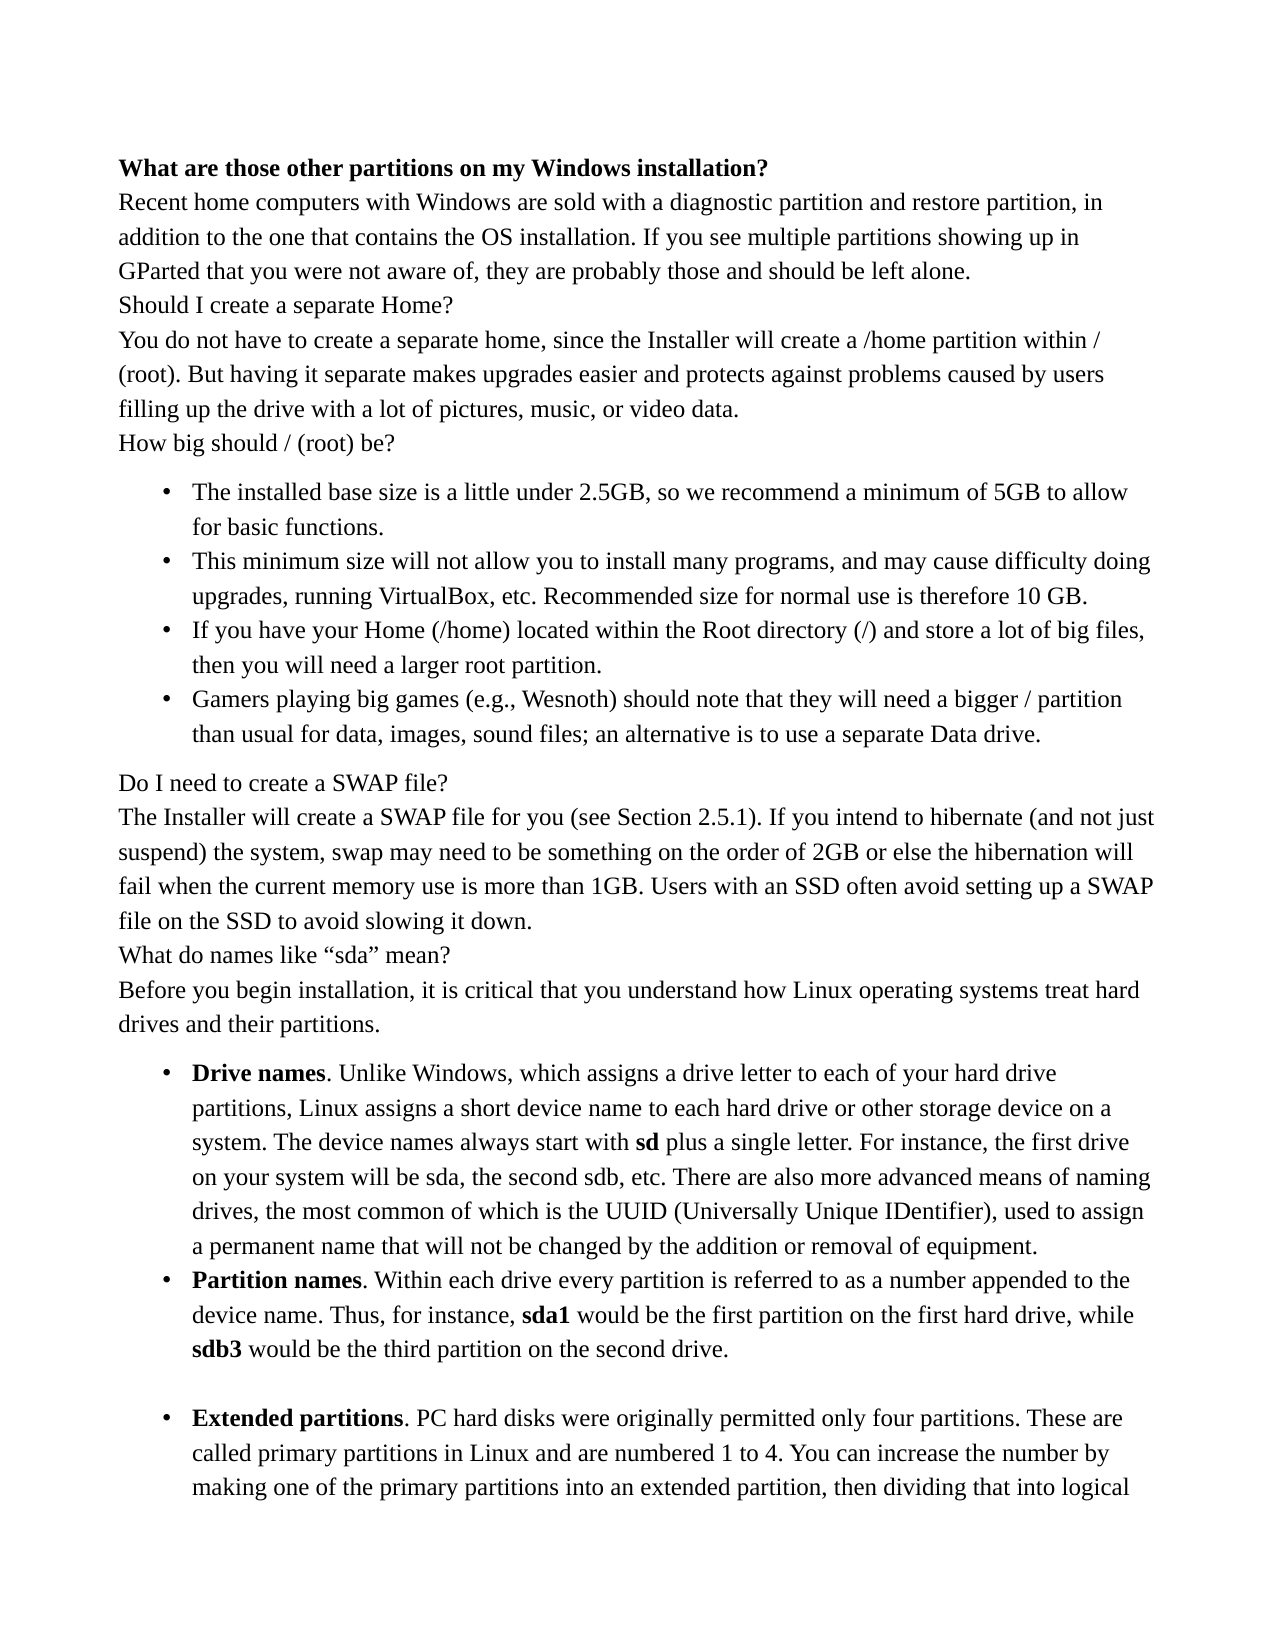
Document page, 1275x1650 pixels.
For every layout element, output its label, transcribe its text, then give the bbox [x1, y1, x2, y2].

list If you have your Home (/home) located within the Root directory (/) and store a lot of big files, then you will need a larger root partition. [162, 615, 1157, 679]
text What do names like “sda” mean? [118, 940, 1157, 969]
text Do I need to create a SWAP file? [118, 768, 1157, 797]
text You do not have to create a separate home, since the Installer will create a /home partition within / (root). But having it separate makes upgrades easier and protects against problems caused by users filling up the drive with a lot of pictures, music, or video data. [118, 325, 1157, 423]
text Before you begin installation, it is critical that you understand how Linux operating systems treat hard drives and their partitions. [118, 975, 1157, 1038]
list This minimum size will not allow you to install many programs, and may cause difficulty doing upgrades, running VirtualBox, etc. Recommended size for normal use is therefore 10 GB. [162, 546, 1157, 610]
list The installed base size is a little under 2.5GB, so we recommend a minimum of 5GB to allow for basic functions. [162, 477, 1157, 541]
text Recent home computers with Windows are sold with a diagnostic partition and restore partition, in addition to the one that contains the OS installation. If you see multiple partitions showing up in GParted that you were not aware of, they are probably those and should be left alone. [118, 187, 1157, 285]
text The Installer will create a SWAP file for you (see Section 2.5.1). If you intend to hibernate (and not just suspend) the system, swap may need to be something on the order of 2GB or else the hibernation will fail when the current memory use is more than 1GB. Users with an SSD often avoid setting up a SWAP file on the SSD to avoid slowing it down. [118, 802, 1157, 934]
list Extended partitions. PC hard disks were originally permitted only four partitions. These are called primary partitions in Linux and are numbered 1 to 4. You can increase the number by making one of the primary partitions into an extended partition, then dividing that into logical [162, 1403, 1157, 1501]
text What are those other partitions on my Windows installation? [118, 153, 1157, 181]
list Drive names. Unlike Windows, which assigns a drive letter to each of your hard drive partitions, Linux assigns a short device name to each hard drive or other storage device on a system. The device names always start with sd plus a single letter. For instance, the first drive on your system will be sda, the second sdb, etc. There are also more advanced means of naming drives, the most common of which is the UUID (Universally Unique IDentifier), used to assign a permanent name that will not be changed by the addition or removal of equipment. [162, 1058, 1157, 1259]
list Partition names. Within each drive every partition is referred to as a number appended to the device name. Thus, for instance, sda1 would be the first partition on the first hard drive, while sdb3 would be the third partition on the second drive. [162, 1265, 1157, 1363]
list Gamers playing big games (e.g., Wesnoth) should note that they will need a bigger / partition than usual for data, images, sound files; an alternative is to use a separate Data drive. [162, 684, 1157, 748]
text Should I create a separate Home? [118, 291, 1157, 319]
text How big should / (root) be? [118, 428, 1157, 457]
